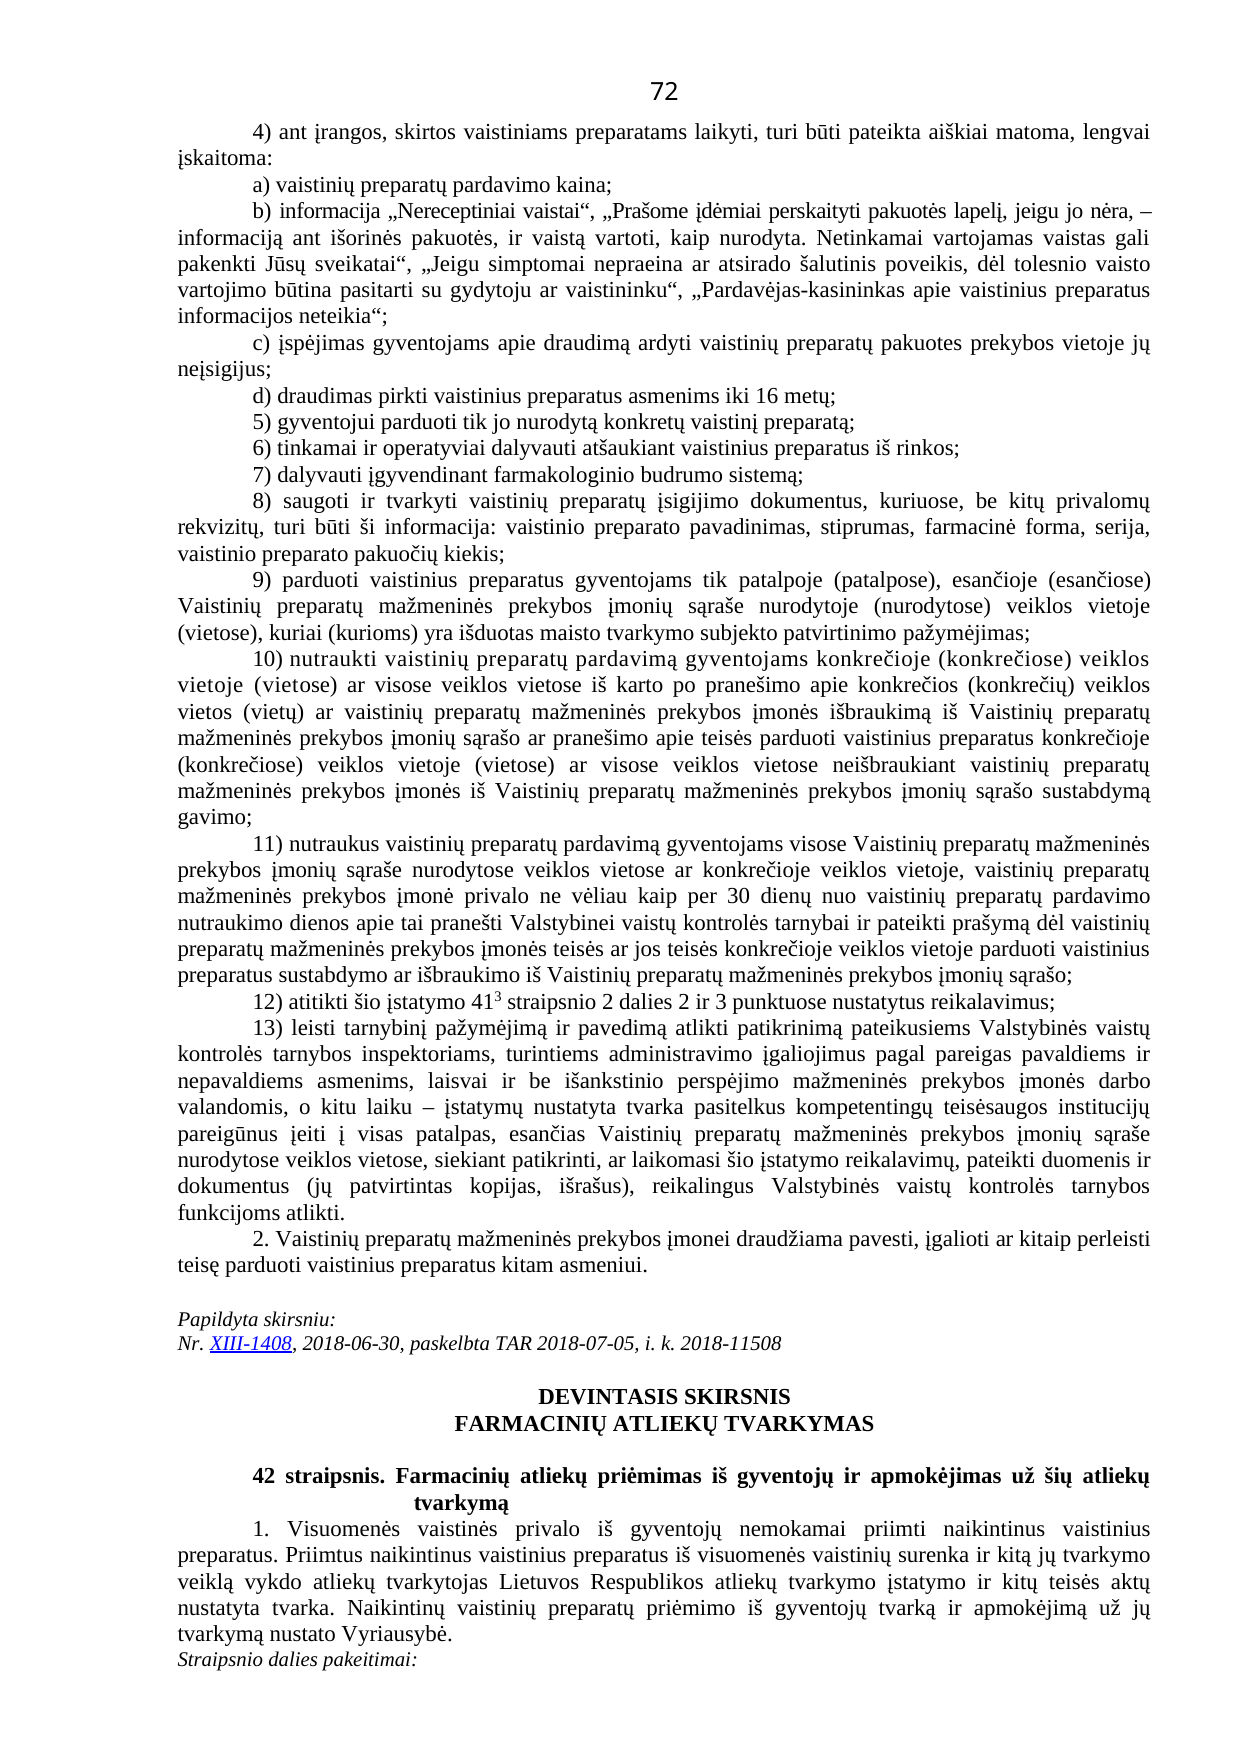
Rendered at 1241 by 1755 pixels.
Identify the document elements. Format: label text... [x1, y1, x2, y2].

text 7) dalyvauti įgyvendinant farmakologinio budrumo sistemą; [177, 461, 1152, 487]
text 5) gyventojui parduoti tik jo nurodytą konkretų vaistinį preparatą; [177, 408, 1152, 434]
text 1. Visuomenės vaistinės privalo iš gyventojų nemokamai priimti naikintinus vaistinius preparatus. Priimtus naikintinus vaistinius preparatus iš visuomenės vaistinių surenka ir kitą jų tvarkymo veiklą vykdo atliekų tvarkytojas Lietuvos Respublikos atliekų tvarkymo įstatymo ir kitų teisės aktų nustatyta tvarka. Naikintinų vaistinių preparatų priėmimo iš gyventojų tvarką ir apmokėjimą už jų tvarkymą nustato Vyriausybė. [177, 1515, 1152, 1647]
text 42 straipsnis. Farmacinių atliekų priėmimas iš gyventojų ir apmokėjimas už šių atliekų tvarkymą [252, 1462, 1152, 1515]
text 13) leisti tarnybinį pažymėjimą ir pavedimą atlikti patikrinimą pateikusiems Valstybinės vaistų kontrolės tarnybos inspektoriams, turintiems administravimo įgaliojimus pagal pareigas pavaldiems ir nepavaldiems asmenims, laisvai ir be išankstinio perspėjimo mažmeninės prekybos įmonės darbo valandomis, o kitu laiku – įstatymų nustatyta tvarka pasitelkus kompetentingų teisėsaugos institucijų pareigūnus įeiti į visas patalpas, esančias Vaistinių preparatų mažmeninės prekybos įmonių sąraše nurodytose veiklos vietose, siekiant patikrinti, ar laikomasi šio įstatymo reikalavimų, pateikti duomenis ir dokumentus (jų patvirtintas kopijas, išrašus), reikalingus Valstybinės vaistų kontrolės tarnybos funkcijoms atlikti. [177, 1014, 1152, 1225]
text c) įspėjimas gyventojams apie draudimą ardyti vaistinių preparatų pakuotes prekybos vietoje jų neįsigijus; [177, 329, 1152, 382]
text 8) saugoti ir tvarkyti vaistinių preparatų įsigijimo dokumentus, kuriuose, be kitų privalomų rekvizitų, turi būti ši informacija: vaistinio preparato pavadinimas, stiprumas, farmacinė forma, serija, vaistinio preparato pakuočių kiekis; [177, 487, 1152, 566]
text 9) parduoti vaistinius preparatus gyventojams tik patalpoje (patalpose), esančioje (esančiose) Vaistinių preparatų mažmeninės prekybos įmonių sąraše nurodytoje (nurodytose) veiklos vietoje (vietose), kuriai (kurioms) yra išduotas maisto tvarkymo subjekto patvirtinimo pažymėjimas; [177, 566, 1152, 645]
text DEVINTASIS skIRSNIS [177, 1383, 1152, 1410]
text farmacinių atliekų tvarkymAS [177, 1410, 1152, 1436]
text 2. Vaistinių preparatų mažmeninės prekybos įmonei draudžiama pavesti, įgalioti ar kitaip perleisti teisę parduoti vaistinius preparatus kitam asmeniui. [177, 1225, 1152, 1278]
text a) vaistinių preparatų pardavimo kaina; [177, 171, 1152, 197]
text Papildyta skirsniu: [177, 1306, 1152, 1331]
text 10) nutraukti vaistinių preparatų pardavimą gyventojams konkrečioje (konkrečiose) veiklos vietoje (vietose) ar visose veiklos vietose iš karto po pranešimo apie konkrečios (konkrečių) veiklos vietos (vietų) ar vaistinių preparatų mažmeninės prekybos įmonės išbraukimą iš Vaistinių preparatų mažmeninės prekybos įmonių sąrašo ar pranešimo apie teisės parduoti vaistinius preparatus konkrečioje (konkrečiose) veiklos vietoje (vietose) ar visose veiklos vietose neišbraukiant vaistinių preparatų mažmeninės prekybos įmonės iš Vaistinių preparatų mažmeninės prekybos įmonių sąrašo sustabdymą gavimo; [177, 645, 1152, 830]
text Straipsnio dalies pakeitimai: [177, 1647, 1152, 1671]
text Nr. XIII-1408, 2018-06-30, paskelbta TAR 2018-07-05, i. k. 2018-11508 [177, 1331, 1152, 1354]
text b) informacija „Nereceptiniai vaistai“, „Prašome įdėmiai perskaityti pakuotės lapelį, jeigu jo nėra, – informaciją ant išorinės pakuotės, ir vaistą vartoti, kaip nurodyta. Netinkamai vartojamas vaistas gali pakenkti Jūsų sveikatai“, „Jeigu simptomai nepraeina ar atsirado šalutinis poveikis, dėl tolesnio vaisto vartojimo būtina pasitarti su gydytoju ar vaistininku“, „Pardavėjas-kasininkas apie vaistinius preparatus informacijos neteikia“; [177, 197, 1152, 329]
text 12) atitikti šio įstatymo 413 straipsnio 2 dalies 2 ir 3 punktuose nustatytus reikalavimus; [177, 988, 1152, 1014]
text 4) ant įrangos, skirtos vaistiniams preparatams laikyti, turi būti pateikta aiškiai matoma, lengvai įskaitoma: [177, 118, 1152, 171]
text 6) tinkamai ir operatyviai dalyvauti atšaukiant vaistinius preparatus iš rinkos; [177, 434, 1152, 461]
text d) draudimas pirkti vaistinius preparatus asmenims iki 16 metų; [177, 382, 1152, 408]
text 11) nutraukus vaistinių preparatų pardavimą gyventojams visose Vaistinių preparatų mažmeninės prekybos įmonių sąraše nurodytose veiklos vietose ar konkrečioje veiklos vietoje, vaistinių preparatų mažmeninės prekybos įmonė privalo ne vėliau kaip per 30 dienų nuo vaistinių preparatų pardavimo nutraukimo dienos apie tai pranešti Valstybinei vaistų kontrolės tarnybai ir pateikti prašymą dėl vaistinių preparatų mažmeninės prekybos įmonės teisės ar jos teisės konkrečioje veiklos vietoje parduoti vaistinius preparatus sustabdymo ar išbraukimo iš Vaistinių preparatų mažmeninės prekybos įmonių sąrašo; [177, 830, 1152, 988]
